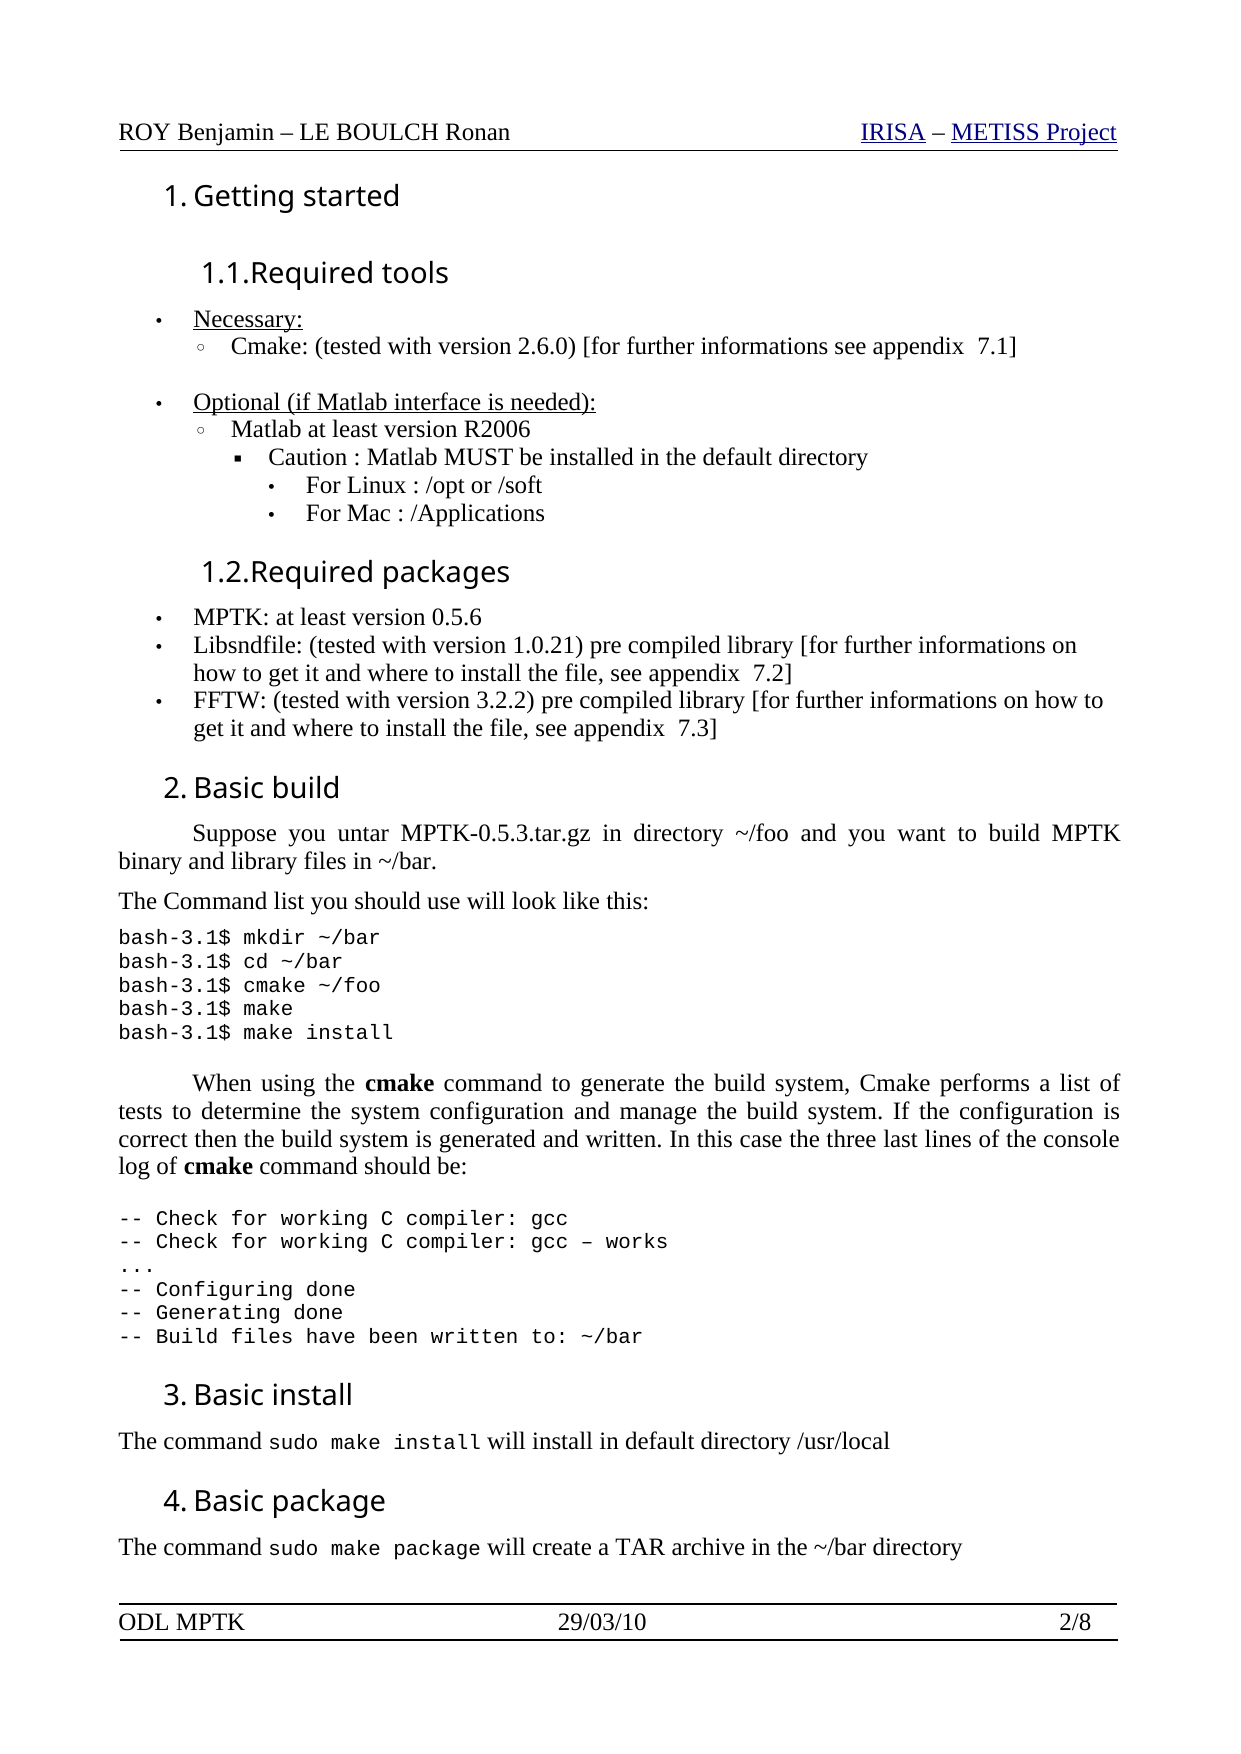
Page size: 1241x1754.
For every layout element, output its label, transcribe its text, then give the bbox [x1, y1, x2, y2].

list Caution : Matlab MUST be installed in the default directory [231, 443, 1122, 471]
list Necessary: [156, 305, 1122, 332]
text The Command list you should use will look like this: [118, 887, 1122, 915]
list Libsndfile: (tested with version 1.0.21) pre compiled library [for further informations on how to get it and where to install the file, see appendix 7.2.] [156, 631, 1122, 687]
list Matlab at least version R2006 [193, 416, 1122, 443]
list For Mac : /Applications [268, 499, 1122, 526]
text bash-3.1$ mkdir ~/bar [118, 927, 1122, 951]
list The command sudo make install will install in default directory /usr/local [118, 1427, 1122, 1455]
text Suppose you untar MPTK-0.5.3.tar.gz in directory ~/foo and you want to build MPTK binary and library files in ~/bar. [118, 819, 1122, 875]
subtitle Required packages [193, 551, 1122, 591]
list Cmake: (tested with version 2.6.0) [for further informations see appendix 7.1.] [193, 332, 1122, 360]
text ... [118, 1255, 1122, 1279]
text -- Build files have been written to: ~/bar [118, 1326, 1122, 1350]
text When using the cmake command to generate the build system, Cmake performs a list of tests to determine the system configuration and manage the build system. If the configuration is correct then the build system is generated and written. In this case the three last lines of the console log of cmake command should be: [118, 1069, 1122, 1180]
text bash-3.1$ cmake ~/foo [118, 975, 1122, 998]
subtitle Basic build [156, 767, 1122, 807]
list MPTK: at least version 0.5.6 [156, 603, 1122, 631]
subtitle Required tools [193, 252, 1122, 292]
text bash-3.1$ cd ~/bar [118, 951, 1122, 975]
list For Linux : /opt or /soft [268, 471, 1122, 499]
text -- Configuring done [118, 1279, 1122, 1302]
subtitle Basic package [156, 1480, 1122, 1520]
list Optional (if Matlab interface is needed): [156, 388, 1122, 416]
subtitle Getting started [156, 175, 1122, 215]
text -- Check for working C compiler: gcc [118, 1208, 1122, 1231]
list The command sudo make package will create a TAR archive in the ~/bar directory [118, 1533, 1122, 1561]
subtitle Basic install [156, 1375, 1122, 1414]
text -- Generating done [118, 1302, 1122, 1326]
list FFTW: (tested with version 3.2.2) pre compiled library [for further informations on how to get it and where to install the file, see appendix 7.3.] [156, 687, 1122, 742]
text bash-3.1$ make install [118, 1022, 1122, 1046]
text bash-3.1$ make [118, 998, 1122, 1022]
text -- Check for working C compiler: gcc – works [118, 1231, 1122, 1255]
